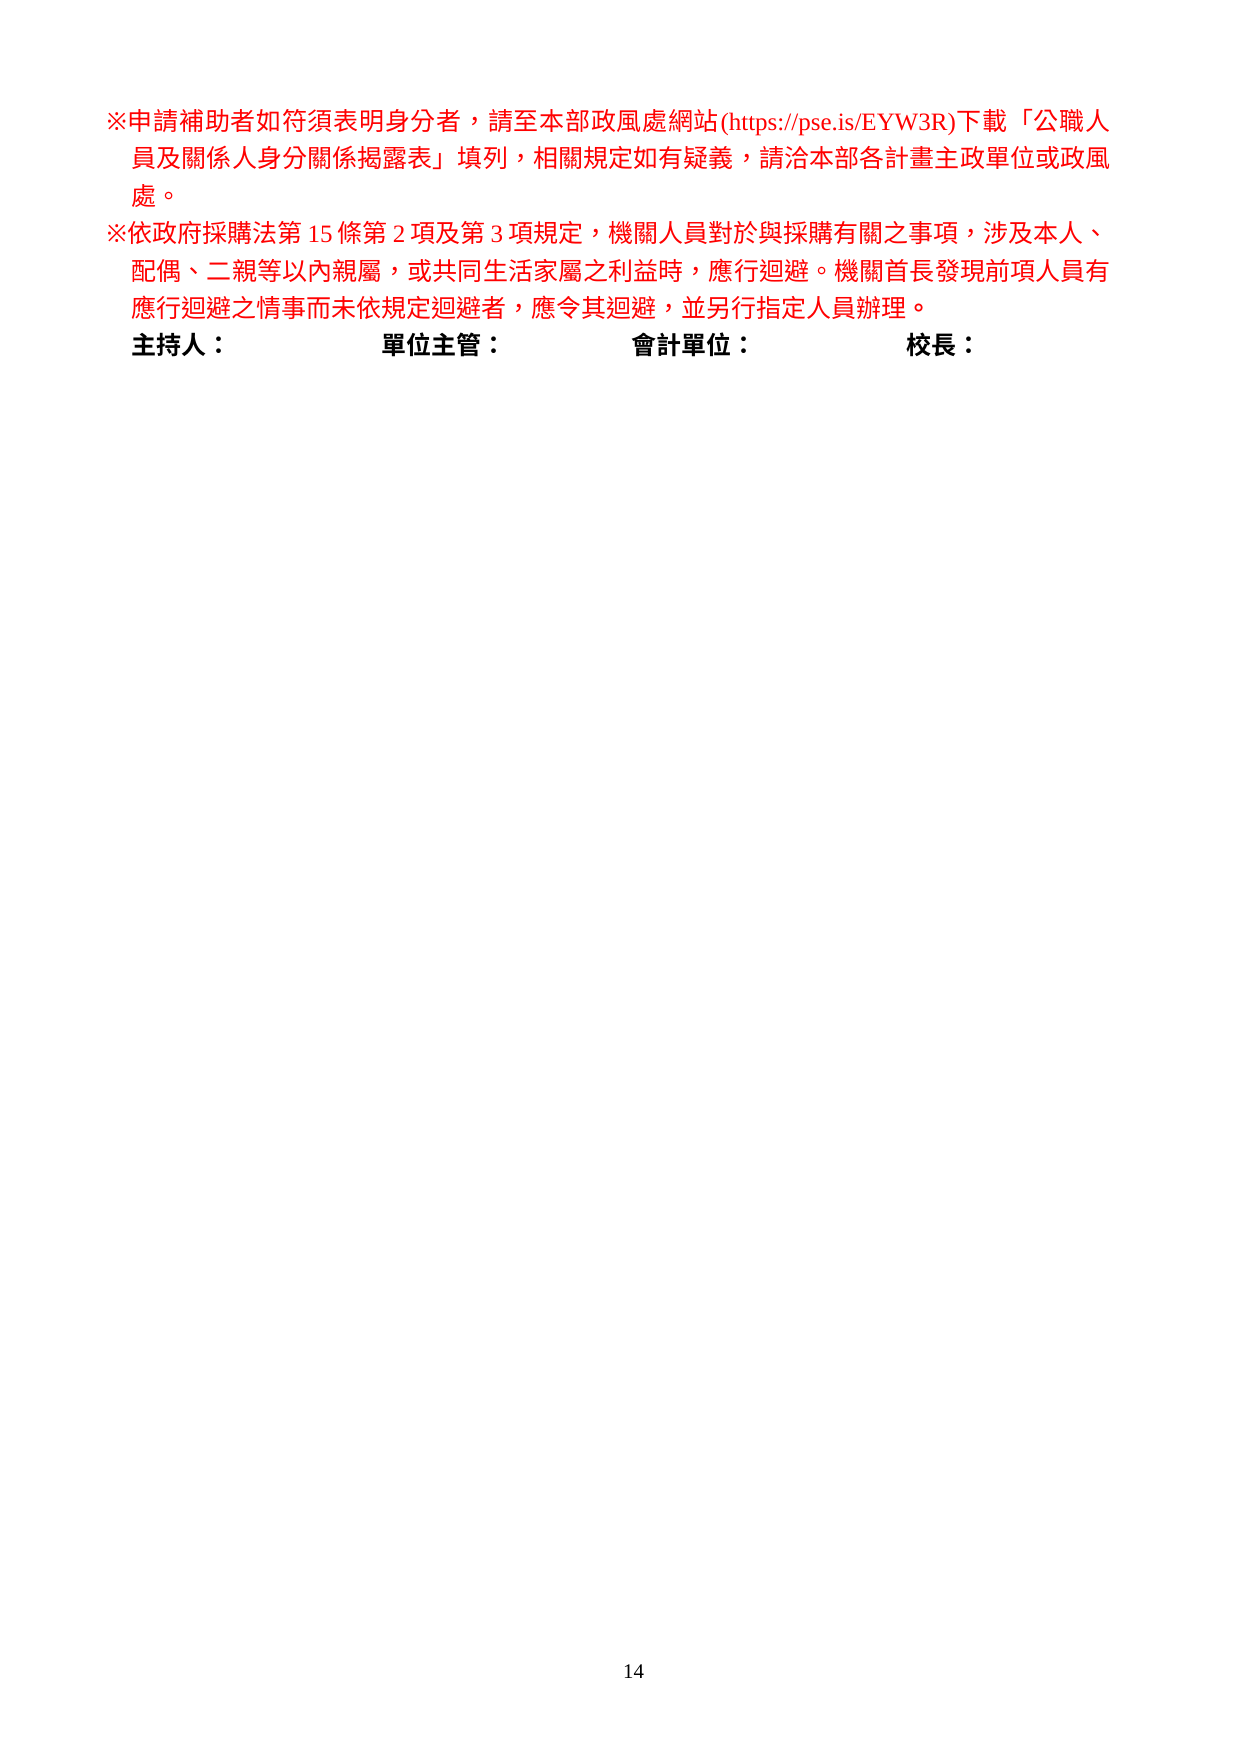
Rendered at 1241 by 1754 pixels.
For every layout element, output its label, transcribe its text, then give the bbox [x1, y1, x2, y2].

text ※申請補助者如符須表明身分者，請至本部政風處網站(https://pse.is/EYW3R)下載「公職人員及關係人身分關係揭露表」填列，相關規定如有疑義，請洽本部各計畫主政單位或政風處。 [106, 100, 1110, 213]
text 主持人： 單位主管： 會計單位： 校長： [131, 325, 1110, 362]
text ※依政府採購法第15條第2項及第3項規定，機關人員對於與採購有關之事項，涉及本人、配偶、二親等以內親屬，或共同生活家屬之利益時，應行迴避。機關首長發現前項人員有應行迴避之情事而未依規定迴避者，應令其迴避，並另行指定人員辦理。 [106, 213, 1110, 325]
